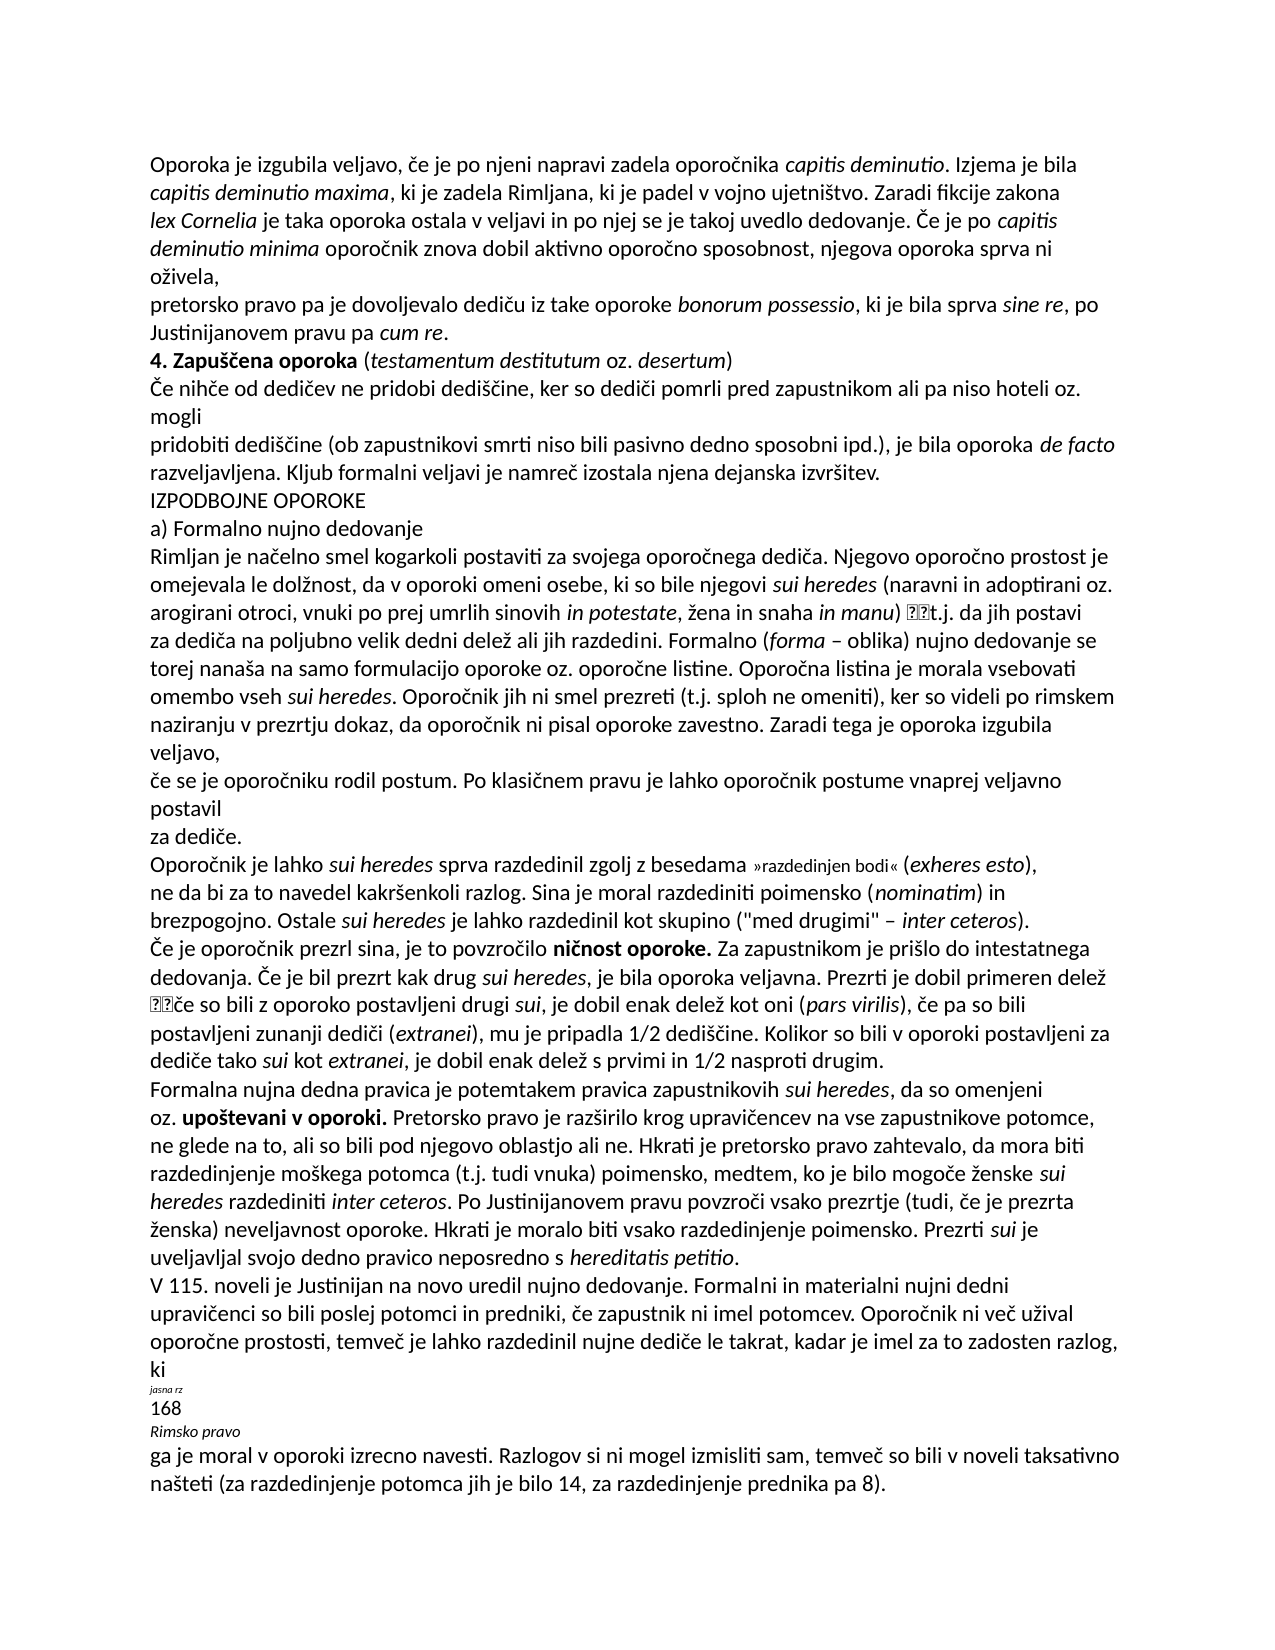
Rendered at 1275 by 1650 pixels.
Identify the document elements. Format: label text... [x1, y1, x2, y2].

text V 115. noveli je Justinijan na novo uredil nujno dedovanje. Formalni in materialni nujni dedni [150, 1271, 1125, 1299]
text 168 [150, 1396, 1125, 1421]
text našteti (za razdedinjenje potomca jih je bilo 14, za razdedinjenje prednika pa 8). [150, 1469, 1125, 1497]
text oz. upoštevani v oporoki. Pretorsko pravo je razširilo krog upravičencev na vse zapustnikove potomce, [150, 1103, 1125, 1131]
text Rimljan je načelno smel kogarkoli postaviti za svojega oporočnega dediča. Njegovo oporočno prostost je [150, 542, 1125, 570]
text omejevala le dolžnost, da v oporoki omeni osebe, ki so bile njegovi sui heredes (naravni in adoptirani oz. [150, 570, 1125, 598]
text za dediče. [150, 822, 1125, 851]
text dedovanja. Če je bil prezrt kak drug sui heredes, je bila oporoka veljavna. Prezrti je dobil primeren delež [150, 963, 1125, 991]
text a) Formalno nujno dedovanje [150, 514, 1125, 542]
text Formalna nujna dedna pravica je potemtakem pravica zapustnikovih sui heredes, da so omenjeni [150, 1075, 1125, 1103]
text razdedinjenje moškega potomca (t.j. tudi vnuka) poimensko, medtem, ko je bilo mogoče ženske sui [150, 1159, 1125, 1187]
text oporočne prostosti, temveč je lahko razdedinil nujne dediče le takrat, kadar je imel za to zadosten razlog, ki [150, 1327, 1125, 1383]
text pretorsko pravo pa je dovoljevalo dediču iz take oporoke bonorum possessio, ki je bila sprva sine re, po [150, 290, 1125, 318]
text jasna rz [150, 1383, 1125, 1396]
text naziranju v prezrtju dokaz, da oporočnik ni pisal oporoke zavestno. Zaradi tega je oporoka izgubila veljavo, [150, 710, 1125, 766]
text Če je oporočnik prezrl sina, je to povzročilo ničnost oporoke. Za zapustnikom je prišlo do intestatnega [150, 934, 1125, 963]
text za dediča na poljubno velik dedni delež ali jih razdedini. Formalno (forma – oblika) nujno dedovanje se [150, 626, 1125, 654]
text razveljavljena. Kljub formalni veljavi je namreč izostala njena dejanska izvršitev. [150, 458, 1125, 486]
text ženska) neveljavnost oporoke. Hkrati je moralo biti vsako razdedinjenje poimensko. Prezrti sui je [150, 1215, 1125, 1243]
text ne glede na to, ali so bili pod njegovo oblastjo ali ne. Hkrati je pretorsko pravo zahtevalo, da mora biti [150, 1131, 1125, 1159]
text brezpogojno. Ostale sui heredes je lahko razdedinil kot skupino ("med drugimi" – inter ceteros). [150, 907, 1125, 934]
text deminutio minima oporočnik znova dobil aktivno oporočno sposobnost, njegova oporoka sprva ni oživela, [150, 234, 1125, 290]
text Justinijanovem pravu pa cum re. [150, 318, 1125, 346]
text 4. Zapuščena oporoka (testamentum destitutum oz. desertum) [150, 346, 1125, 374]
text Če nihče od dedičev ne pridobi dediščine, ker so dediči pomrli pred zapustnikom ali pa niso hoteli oz. mogli [150, 374, 1125, 430]
text dediče tako sui kot extranei, je dobil enak delež s prvimi in 1/2 nasproti drugim. [150, 1047, 1125, 1075]
text postavljeni zunanji dediči (extranei), mu je pripadla 1/2 dediščine. Kolikor so bili v oporoki postavljeni za [150, 1019, 1125, 1047]
text torej nanaša na samo formulacijo oporoke oz. oporočne listine. Oporočna listina je morala vsebovati [150, 654, 1125, 682]
text omembo vseh sui heredes. Oporočnik jih ni smel prezreti (t.j. sploh ne omeniti), ker so videli po rimskem [150, 682, 1125, 710]
text ga je moral v oporoki izrecno navesti. Razlogov si ni mogel izmisliti sam, temveč so bili v noveli taksativno [150, 1441, 1125, 1469]
text capitis deminutio maxima, ki je zadela Rimljana, ki je padel v vojno ujetništvo. Zaradi fikcije zakona [150, 178, 1125, 206]
text Rimsko pravo [150, 1421, 1125, 1441]
text Oporoka je izgubila veljavo, če je po njeni napravi zadela oporočnika capitis deminutio. Izjema je bila [150, 150, 1125, 178]
text če so bili z oporoko postavljeni drugi sui, je dobil enak delež kot oni (pars virilis), če pa so bili [150, 991, 1125, 1019]
text arogirani otroci, vnuki po prej umrlih sinovih in potestate, žena in snaha in manu) t.j. da jih postavi [150, 598, 1125, 626]
text upravičenci so bili poslej potomci in predniki, če zapustnik ni imel potomcev. Oporočnik ni več užival [150, 1299, 1125, 1327]
text ne da bi za to navedel kakršenkoli razlog. Sina je moral razdediniti poimensko (nominatim) in [150, 878, 1125, 907]
text če se je oporočniku rodil postum. Po klasičnem pravu je lahko oporočnik postume vnaprej veljavno postavil [150, 766, 1125, 822]
text Oporočnik je lahko sui heredes sprva razdedinil zgolj z besedama »razdedinjen bodi« (exheres esto), [150, 851, 1125, 878]
text pridobiti dediščine (ob zapustnikovi smrti niso bili pasivno dedno sposobni ipd.), je bila oporoka de facto [150, 430, 1125, 458]
text IZPODBOJNE OPOROKE [150, 486, 1125, 514]
text lex Cornelia je taka oporoka ostala v veljavi in po njej se je takoj uvedlo dedovanje. Če je po capitis [150, 206, 1125, 234]
text heredes razdediniti inter ceteros. Po Justinijanovem pravu povzroči vsako prezrtje (tudi, če je prezrta [150, 1187, 1125, 1215]
text uveljavljal svojo dedno pravico neposredno s hereditatis petitio. [150, 1243, 1125, 1271]
